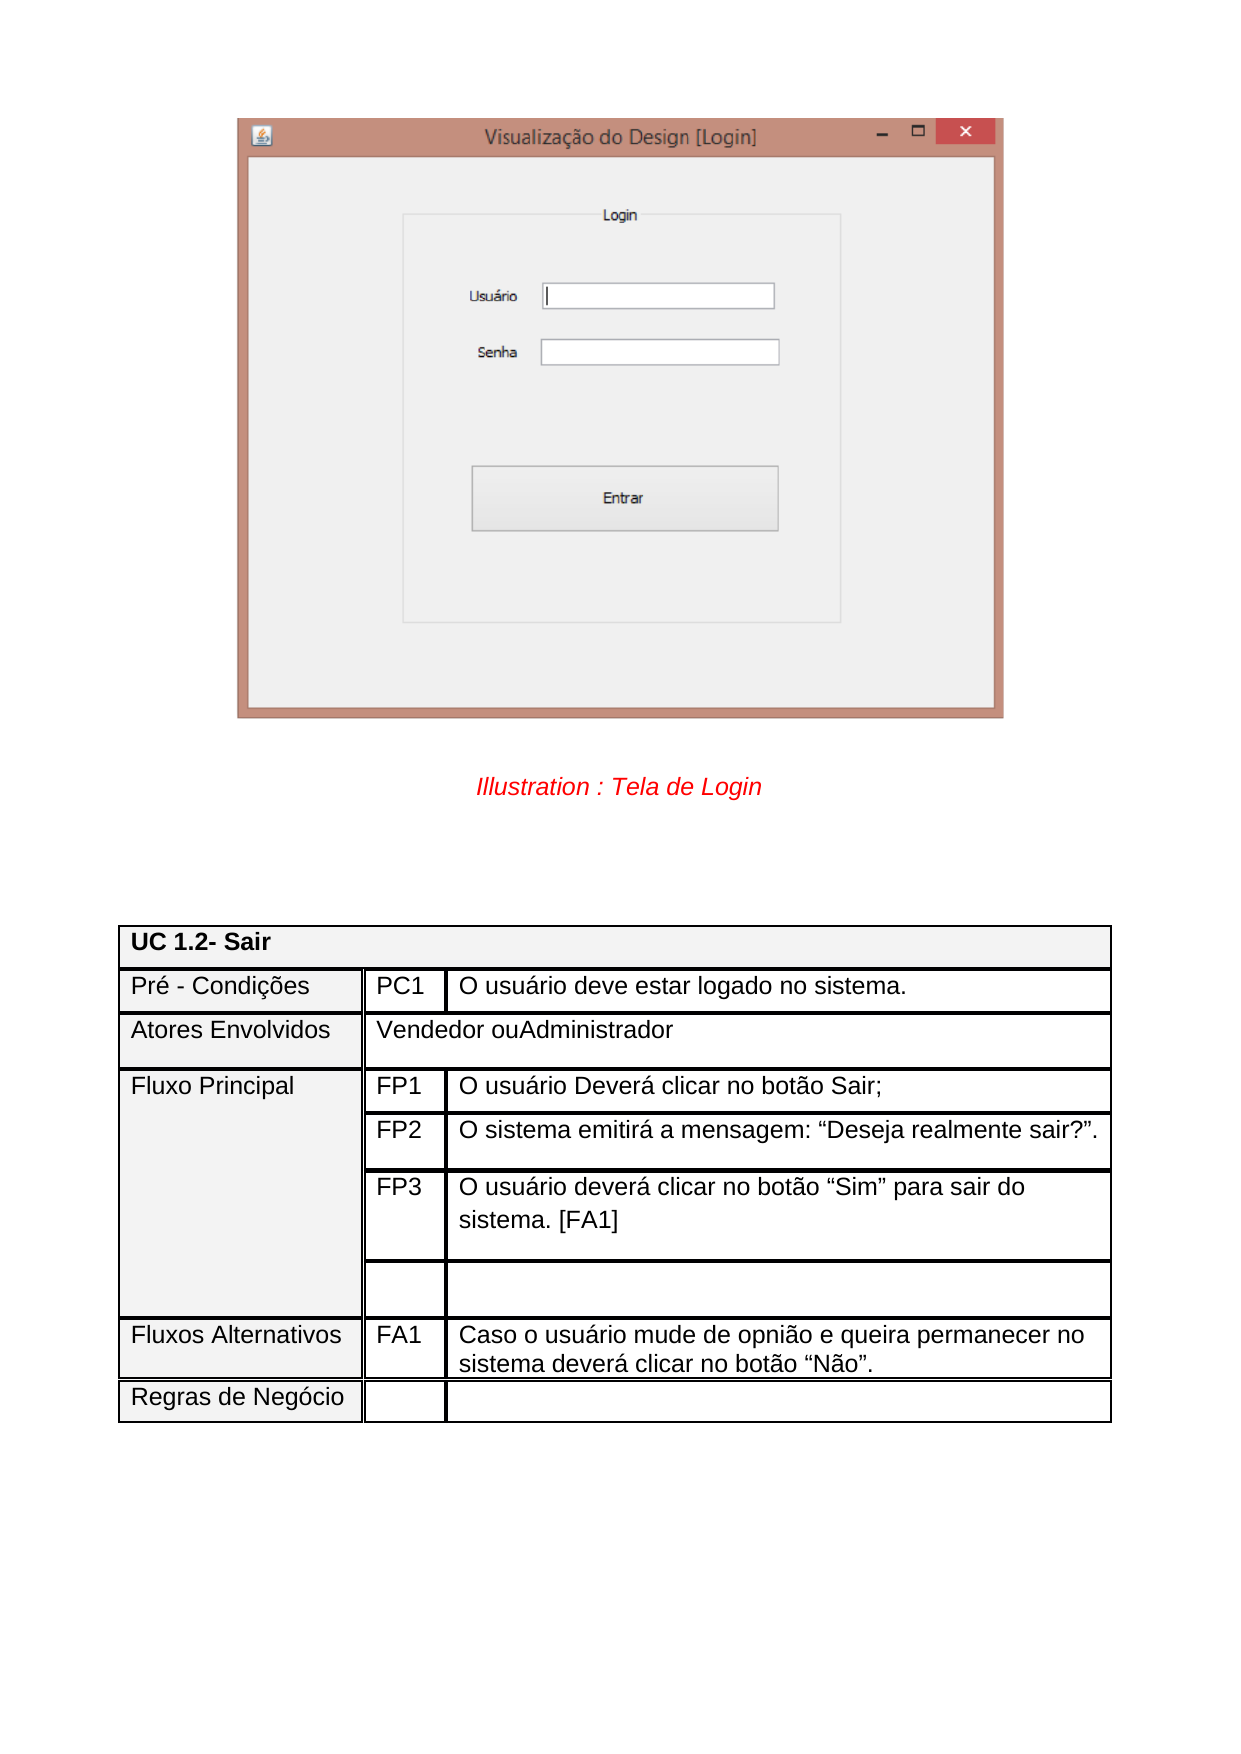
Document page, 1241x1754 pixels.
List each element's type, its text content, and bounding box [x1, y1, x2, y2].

table_cell O usuário deve estar logado no sistema. [448, 971, 1110, 1011]
table_cell Atores Envolvidos [120, 1015, 361, 1067]
table_cell O usuário Deverá clicar no botão Sair; [448, 1071, 1110, 1111]
table_cell [366, 1263, 444, 1316]
table_cell PC1 [366, 971, 444, 1011]
table_cell Fluxo Principal [120, 1071, 361, 1316]
table_cell FP1 [366, 1071, 444, 1111]
table_cell [366, 1382, 444, 1421]
table_cell [448, 1263, 1110, 1316]
table_cell Vendedor ouAdministrador [366, 1015, 1110, 1067]
table_cell Regras de Negócio [120, 1382, 361, 1421]
table_cell Fluxos Alternativos [120, 1320, 361, 1377]
table_cell FP3 [366, 1173, 444, 1259]
table_cell O usuário deverá clicar no botão “Sim” para sair do sistema. [FA1] [448, 1173, 1110, 1259]
table_cell Caso o usuário mude de opnião e queira permanecer no sistema deverá clicar no botão “Não”. [448, 1320, 1110, 1377]
table_header UC 1.2- Sair [120, 927, 1110, 967]
table_cell O sistema emitirá a mensagem: “Deseja realmente sair?”. [448, 1115, 1110, 1168]
table_cell [448, 1382, 1110, 1421]
text Illustration : Tela de Login [118, 743, 1122, 801]
table_cell Pré - Condições [120, 971, 361, 1011]
table_cell FP2 [366, 1115, 444, 1168]
table_cell FA1 [366, 1320, 444, 1377]
